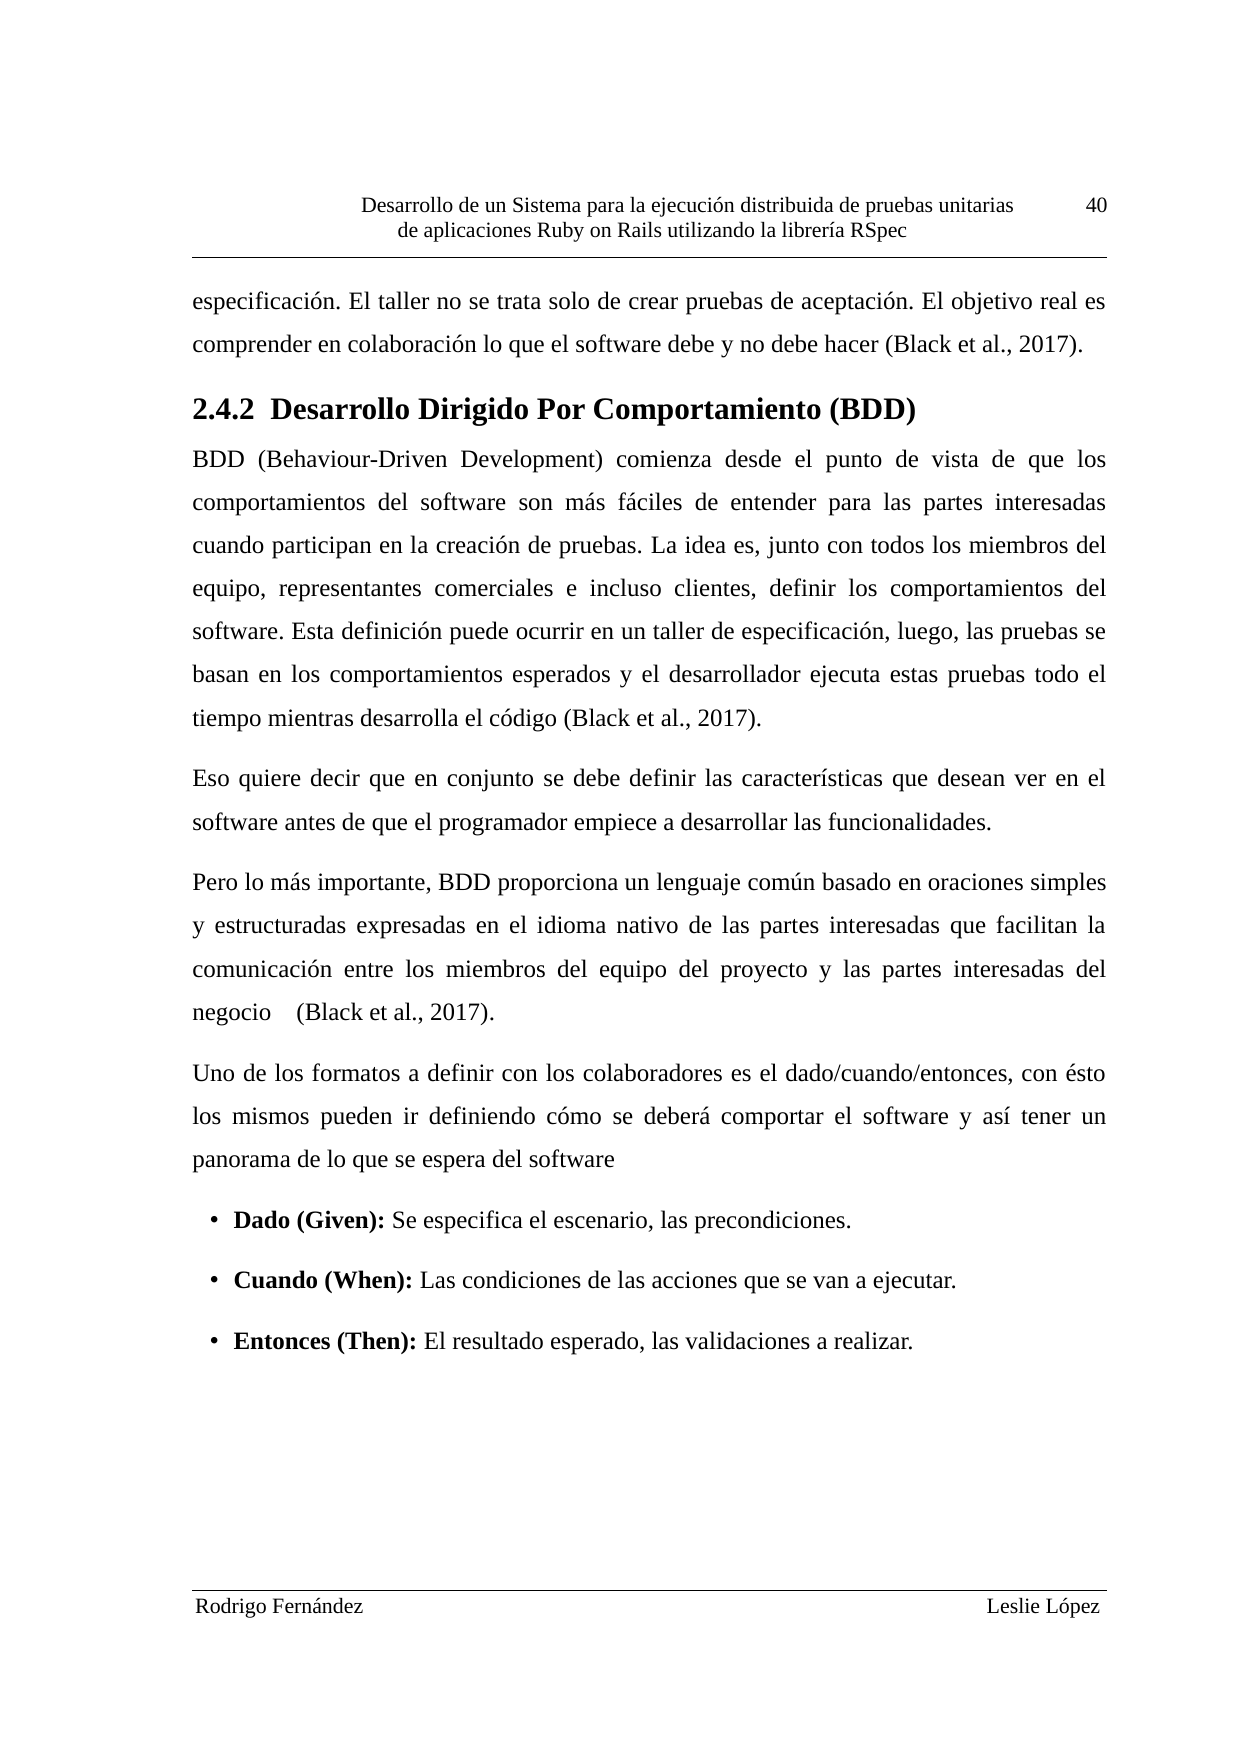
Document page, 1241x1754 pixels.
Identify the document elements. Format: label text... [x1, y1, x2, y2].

list Entonces (Then): El resultado esperado, las validaciones a realizar. [210, 1326, 1107, 1355]
text BDD (Behaviour-Driven Development) comienza desde el punto de vista de que los comportamientos del software son más fáciles de entender para las partes interesadas cuando participan en la creación de pruebas. La idea es, junto con todos los miembros del equipo, representantes comerciales e incluso clientes, definir los comportamientos del software. Esta definición puede ocurrir en un taller de especificación, luego, las pruebas se basan en los comportamientos esperados y el desarrollador ejecuta estas pruebas todo el tiempo mientras desarrolla el código (Black et al., 2017)⁠. [192, 444, 1107, 731]
text especificación. El taller no se trata solo de crear pruebas de aceptación. El objetivo real es comprender en colaboración lo que el software debe y no debe hacer (Black et al., 2017)⁠. [192, 286, 1107, 358]
subtitle Desarrollo dirigido por comportamiento (BDD) [192, 390, 1107, 426]
list Cuando (When): Las condiciones de las acciones que se van a ejecutar. [210, 1266, 1107, 1294]
text Eso quiere decir que en conjunto se debe definir las características que desean ver en el software antes de que el programador empiece a desarrollar las funcionalidades. [192, 763, 1107, 835]
text Pero lo más importante, BDD proporciona un lenguaje común basado en oraciones simples y estructuradas expresadas en el idioma nativo de las partes interesadas que facilitan la comunicación entre los miembros del equipo del proyecto y las partes interesadas del negocio (Black et al., 2017)⁠. [192, 867, 1107, 1026]
text Uno de los formatos a definir con los colaboradores es el dado/cuando/entonces, con ésto los mismos pueden ir definiendo cómo se deberá comportar el software y así tener un panorama de lo que se espera del software [192, 1058, 1107, 1173]
list Dado (Given): Se especifica el escenario, las precondiciones. [210, 1205, 1107, 1233]
